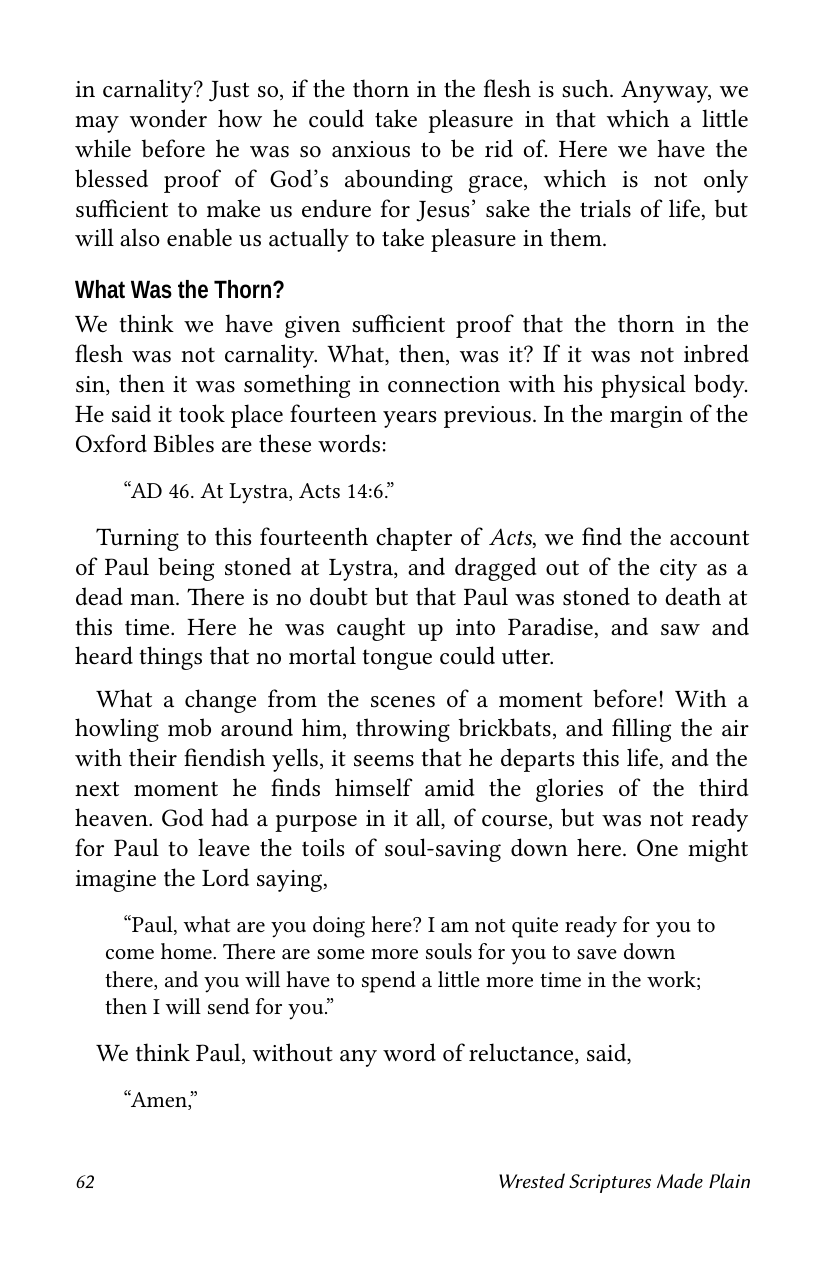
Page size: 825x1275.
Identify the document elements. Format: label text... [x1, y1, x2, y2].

text “Amen,” [105, 1087, 720, 1113]
text in carnality? Just so, if the thorn in the flesh is such. Anyway, we may wonder how he could take pleasure in that which a little while before he was so anxious to be rid of. Here we have the blessed proof of God’s abounding grace, which is not only sufficient to make us endure for Jesus’ sake the trials of life, but will also enable us actually to take pleasure in them. [75, 75, 750, 253]
text Turning to this fourteenth chapter of Acts, we find the account of Paul being stoned at Lystra, and dragged out of the city as a dead man. There is no doubt but that Paul was stoned to death at this time. Here he was caught up into Paradise, and saw and heard things that no mortal tongue could utter. [75, 523, 750, 671]
text “Paul, what are you doing here? I am not quite ready for you to come home. There are some more souls for you to save down there, and you will have to spend a little more time in the work; then I will send for you.” [105, 912, 720, 1020]
text We think we have given sufficient proof that the thorn in the flesh was not carnality. What, then, was it? If it was not inbred sin, then it was something in connection with his physical body. He said it took place fourteen years previous. In the margin of the Oxford Bibles are these words: [75, 310, 750, 458]
text What a change from the scenes of a moment before! With a howling mob around him, throwing brickbats, and filling the air with their fiendish yells, it seems that he departs this life, and the next moment he finds himself amid the glories of the third heaven. God had a purpose in it all, of course, but was not ready for Paul to leave the toils of soul-saving down here. One might imagine the Lord saying, [75, 684, 750, 892]
text “AD 46. At Lystra, Acts 14:6.” [105, 478, 720, 504]
subtitle What Was the Thorn? [75, 275, 750, 304]
text We think Paul, without any word of reluctance, said, [75, 1039, 750, 1068]
